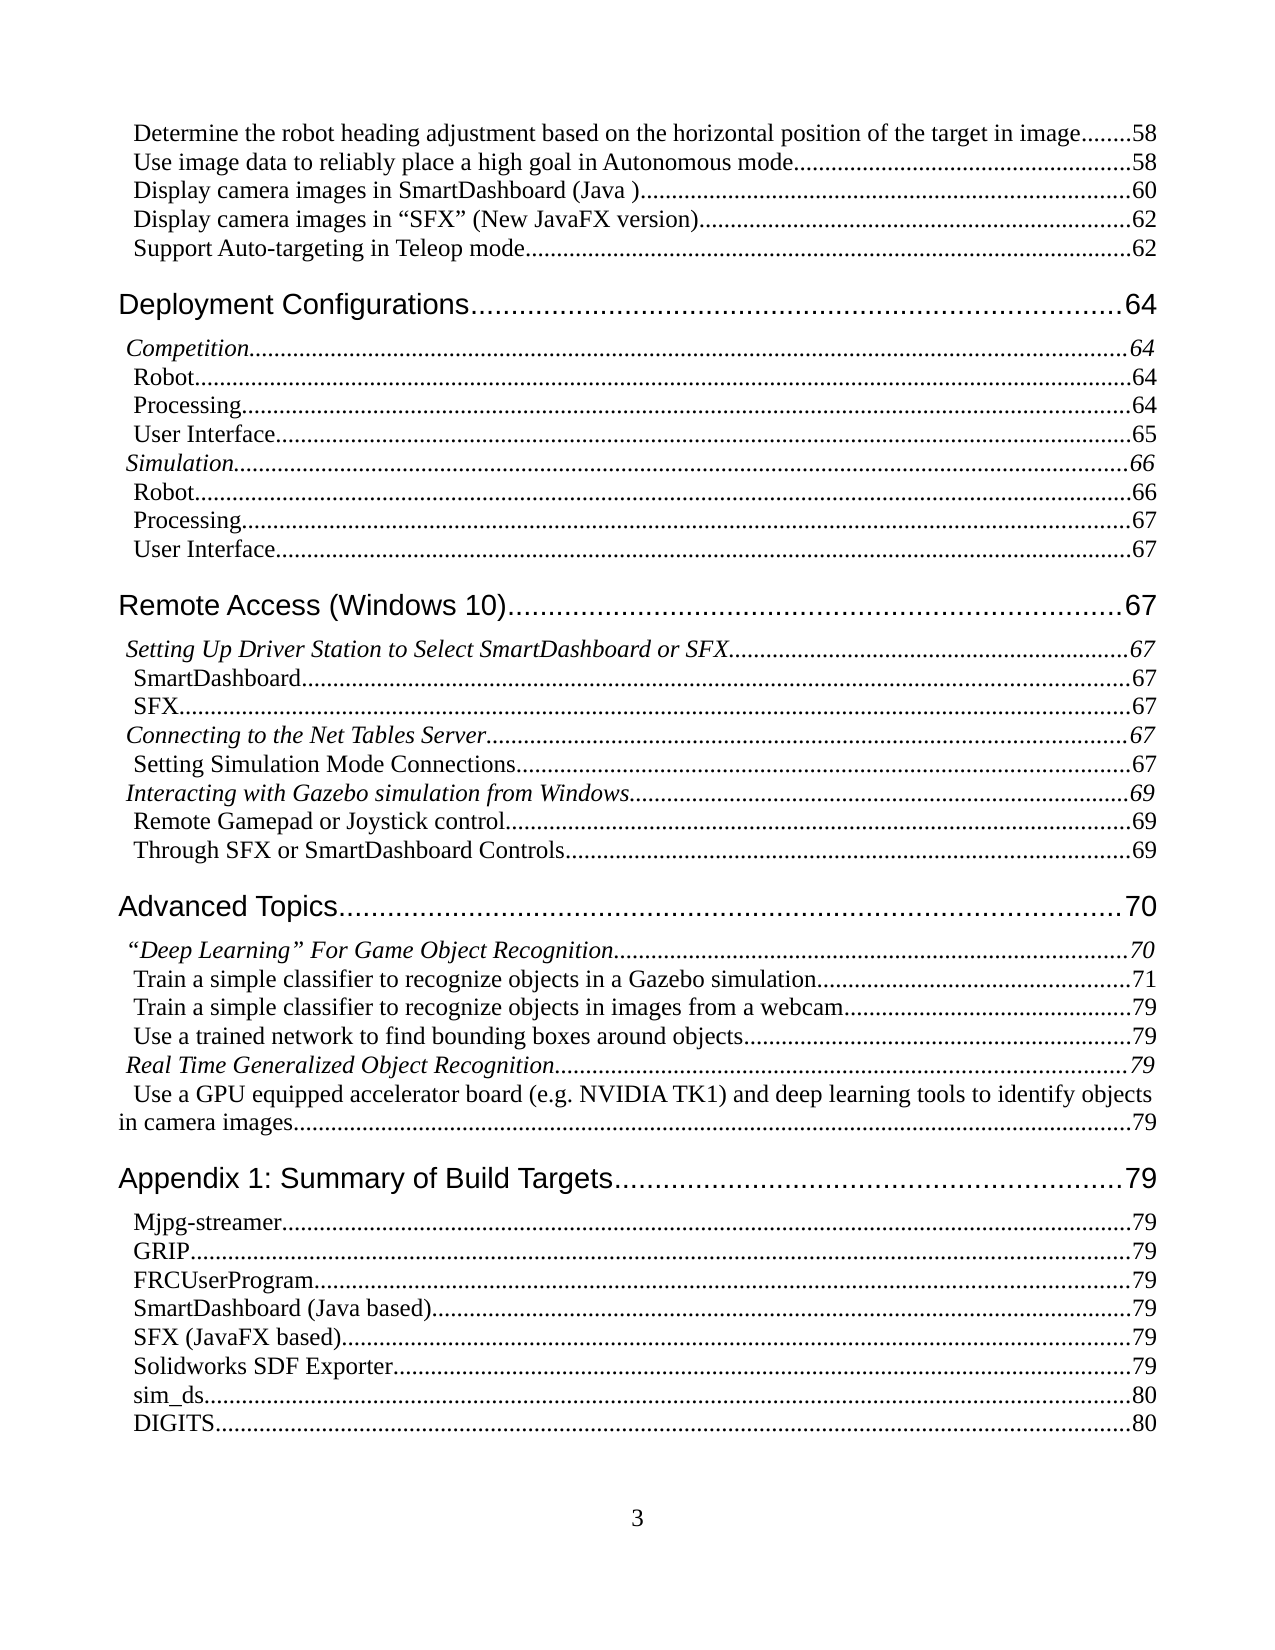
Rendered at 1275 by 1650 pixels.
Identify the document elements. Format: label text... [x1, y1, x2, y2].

text Robot 66 [118, 477, 1157, 505]
text Display camera images in “SFX” (New JavaFX version) 62 [118, 204, 1157, 233]
text User Interface 65 [118, 419, 1157, 448]
text Processing 64 [118, 390, 1157, 419]
text Through SFX or SmartDashboard Controls 69 [118, 835, 1157, 864]
text Train a simple classifier to recognize objects in images from a webcam 79 [118, 992, 1157, 1021]
text Use a GPU equipped accelerator board (e.g. NVIDIA TK1) and deep learning tools to identify objects in camera images 79 [118, 1079, 1157, 1136]
text User Interface 67 [118, 534, 1157, 563]
subtitle Appendix 1: Summary of Build Targets 79 [118, 1161, 1157, 1195]
text Display camera images in SmartDashboard (Java ) 60 [118, 176, 1157, 204]
text Determine the robot heading adjustment based on the horizontal position of the target in image 58 [118, 118, 1157, 147]
text Use image data to reliably place a high goal in Autonomous mode 58 [118, 147, 1157, 176]
text Processing 67 [118, 505, 1157, 534]
text Use a trained network to find bounding boxes around objects 79 [118, 1021, 1157, 1050]
subtitle Connecting to the Net Tables Server 67 [118, 720, 1157, 749]
subtitle Advanced Topics 70 [118, 889, 1157, 922]
subtitle Deployment Configurations 64 [118, 287, 1157, 320]
text Solidworks SDF Exporter 79 [118, 1351, 1157, 1380]
text SFX (JavaFX based) 79 [118, 1322, 1157, 1351]
subtitle Interacting with Gazebo simulation from Windows 69 [118, 778, 1157, 806]
text SFX 67 [118, 691, 1157, 720]
subtitle Remote Access (Windows 10) 67 [118, 588, 1157, 621]
subtitle Setting Up Driver Station to Select SmartDashboard or SFX 67 [118, 634, 1157, 663]
text FRCUserProgram 79 [118, 1265, 1157, 1293]
subtitle Competition 64 [118, 333, 1157, 362]
text SmartDashboard (Java based) 79 [118, 1293, 1157, 1322]
subtitle Simulation 66 [118, 448, 1157, 477]
subtitle Real Time Generalized Object Recognition 79 [118, 1050, 1157, 1079]
subtitle “Deep Learning” For Game Object Recognition 70 [118, 935, 1157, 964]
text SmartDashboard 67 [118, 663, 1157, 691]
text sim_ds 80 [118, 1380, 1157, 1408]
text Robot 64 [118, 362, 1157, 390]
text GRIP 79 [118, 1236, 1157, 1265]
text Remote Gamepad or Joystick control 69 [118, 806, 1157, 835]
text Train a simple classifier to recognize objects in a Gazebo simulation 71 [118, 964, 1157, 992]
text DIGITS 80 [118, 1408, 1157, 1437]
text Setting Simulation Mode Connections 67 [118, 749, 1157, 778]
text Mjpg-streamer 79 [118, 1207, 1157, 1236]
text Support Auto-targeting in Teleop mode 62 [118, 233, 1157, 262]
